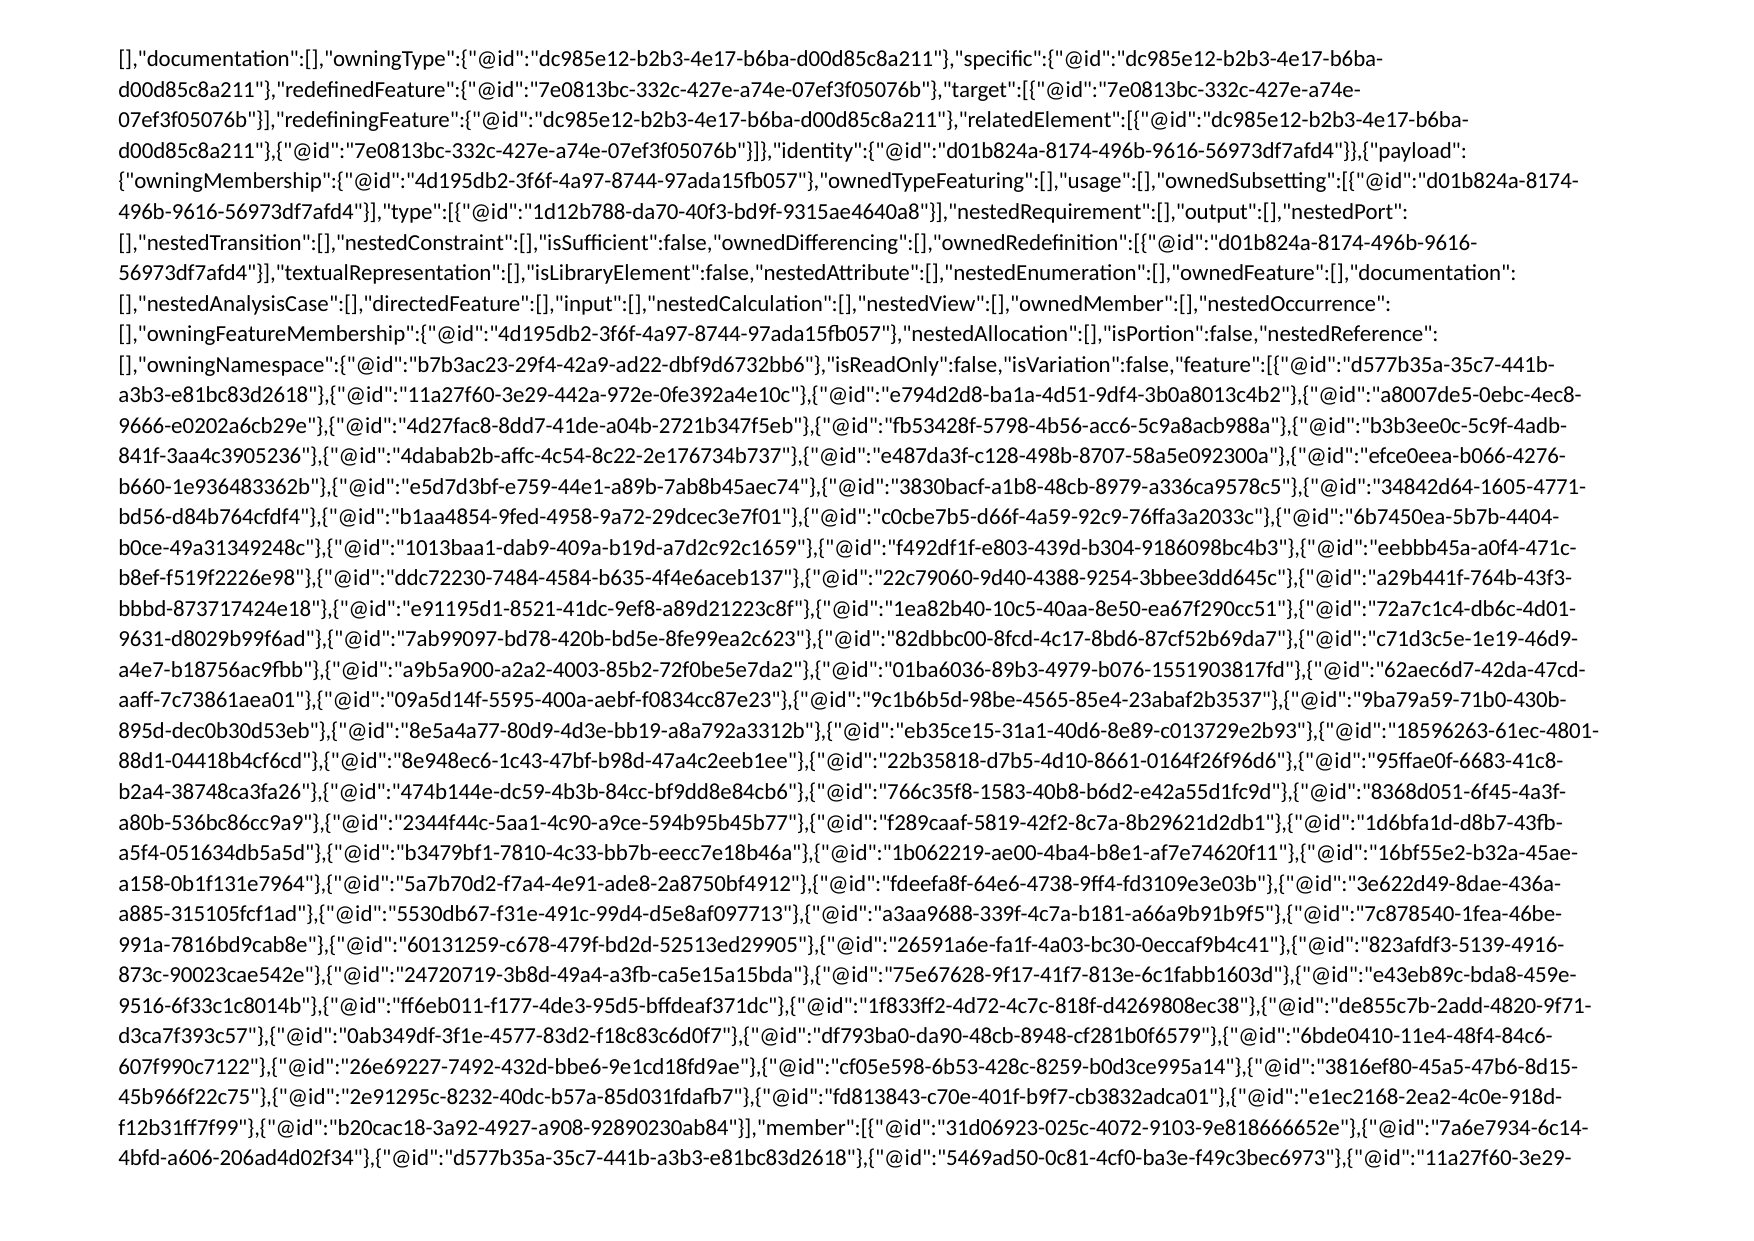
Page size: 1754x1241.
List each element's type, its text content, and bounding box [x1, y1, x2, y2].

text [],"documentation":[],"owningType":{"@id":"dc985e12-b2b3-4e17-b6ba-d00d85c8a211"},"specific":{"@id":"dc985e12-b2b3-4e17-b6ba-d00d85c8a211"},"redefinedFeature":{"@id":"7e0813bc-332c-427e-a74e-07ef3f05076b"},"target":[{"@id":"7e0813bc-332c-427e-a74e-07ef3f05076b"}],"redefiningFeature":{"@id":"dc985e12-b2b3-4e17-b6ba-d00d85c8a211"},"relatedElement":[{"@id":"dc985e12-b2b3-4e17-b6ba-d00d85c8a211"},{"@id":"7e0813bc-332c-427e-a74e-07ef3f05076b"}]},"identity":{"@id":"d01b824a-8174-496b-9616-56973df7afd4"}},{"payload":{"owningMembership":{"@id":"4d195db2-3f6f-4a97-8744-97ada15fb057"},"ownedTypeFeaturing":[],"usage":[],"ownedSubsetting":[{"@id":"d01b824a-8174-496b-9616-56973df7afd4"}],"type":[{"@id":"1d12b788-da70-40f3-bd9f-9315ae4640a8"}],"nestedRequirement":[],"output":[],"nestedPort":[],"nestedTransition":[],"nestedConstraint":[],"isSufficient":false,"ownedDifferencing":[],"ownedRedefinition":[{"@id":"d01b824a-8174-496b-9616-56973df7afd4"}],"textualRepresentation":[],"isLibraryElement":false,"nestedAttribute":[],"nestedEnumeration":[],"ownedFeature":[],"documentation":[],"nestedAnalysisCase":[],"directedFeature":[],"input":[],"nestedCalculation":[],"nestedView":[],"ownedMember":[],"nestedOccurrence":[],"owningFeatureMembership":{"@id":"4d195db2-3f6f-4a97-8744-97ada15fb057"},"nestedAllocation":[],"isPortion":false,"nestedReference":[],"owningNamespace":{"@id":"b7b3ac23-29f4-42a9-ad22-dbf9d6732bb6"},"isReadOnly":false,"isVariation":false,"feature":[{"@id":"d577b35a-35c7-441b-a3b3-e81bc83d2618"},{"@id":"11a27f60-3e29-442a-972e-0fe392a4e10c"},{"@id":"e794d2d8-ba1a-4d51-9df4-3b0a8013c4b2"},{"@id":"a8007de5-0ebc-4ec8-9666-e0202a6cb29e"},{"@id":"4d27fac8-8dd7-41de-a04b-2721b347f5eb"},{"@id":"fb53428f-5798-4b56-acc6-5c9a8acb988a"},{"@id":"b3b3ee0c-5c9f-4adb-841f-3aa4c3905236"},{"@id":"4dabab2b-affc-4c54-8c22-2e176734b737"},{"@id":"e487da3f-c128-498b-8707-58a5e092300a"},{"@id":"efce0eea-b066-4276-b660-1e936483362b"},{"@id":"e5d7d3bf-e759-44e1-a89b-7ab8b45aec74"},{"@id":"3830bacf-a1b8-48cb-8979-a336ca9578c5"},{"@id":"34842d64-1605-4771-bd56-d84b764cfdf4"},{"@id":"b1aa4854-9fed-4958-9a72-29dcec3e7f01"},{"@id":"c0cbe7b5-d66f-4a59-92c9-76ffa3a2033c"},{"@id":"6b7450ea-5b7b-4404-b0ce-49a31349248c"},{"@id":"1013baa1-dab9-409a-b19d-a7d2c92c1659"},{"@id":"f492df1f-e803-439d-b304-9186098bc4b3"},{"@id":"eebbb45a-a0f4-471c-b8ef-f519f2226e98"},{"@id":"ddc72230-7484-4584-b635-4f4e6aceb137"},{"@id":"22c79060-9d40-4388-9254-3bbee3dd645c"},{"@id":"a29b441f-764b-43f3-bbbd-873717424e18"},{"@id":"e91195d1-8521-41dc-9ef8-a89d21223c8f"},{"@id":"1ea82b40-10c5-40aa-8e50-ea67f290cc51"},{"@id":"72a7c1c4-db6c-4d01-9631-d8029b99f6ad"},{"@id":"7ab99097-bd78-420b-bd5e-8fe99ea2c623"},{"@id":"82dbbc00-8fcd-4c17-8bd6-87cf52b69da7"},{"@id":"c71d3c5e-1e19-46d9-a4e7-b18756ac9fbb"},{"@id":"a9b5a900-a2a2-4003-85b2-72f0be5e7da2"},{"@id":"01ba6036-89b3-4979-b076-1551903817fd"},{"@id":"62aec6d7-42da-47cd-aaff-7c73861aea01"},{"@id":"09a5d14f-5595-400a-aebf-f0834cc87e23"},{"@id":"9c1b6b5d-98be-4565-85e4-23abaf2b3537"},{"@id":"9ba79a59-71b0-430b-895d-dec0b30d53eb"},{"@id":"8e5a4a77-80d9-4d3e-bb19-a8a792a3312b"},{"@id":"eb35ce15-31a1-40d6-8e89-c013729e2b93"},{"@id":"18596263-61ec-4801-88d1-04418b4cf6cd"},{"@id":"8e948ec6-1c43-47bf-b98d-47a4c2eeb1ee"},{"@id":"22b35818-d7b5-4d10-8661-0164f26f96d6"},{"@id":"95ffae0f-6683-41c8-b2a4-38748ca3fa26"},{"@id":"474b144e-dc59-4b3b-84cc-bf9dd8e84cb6"},{"@id":"766c35f8-1583-40b8-b6d2-e42a55d1fc9d"},{"@id":"8368d051-6f45-4a3f-a80b-536bc86cc9a9"},{"@id":"2344f44c-5aa1-4c90-a9ce-594b95b45b77"},{"@id":"f289caaf-5819-42f2-8c7a-8b29621d2db1"},{"@id":"1d6bfa1d-d8b7-43fb-a5f4-051634db5a5d"},{"@id":"b3479bf1-7810-4c33-bb7b-eecc7e18b46a"},{"@id":"1b062219-ae00-4ba4-b8e1-af7e74620f11"},{"@id":"16bf55e2-b32a-45ae-a158-0b1f131e7964"},{"@id":"5a7b70d2-f7a4-4e91-ade8-2a8750bf4912"},{"@id":"fdeefa8f-64e6-4738-9ff4-fd3109e3e03b"},{"@id":"3e622d49-8dae-436a-a885-315105fcf1ad"},{"@id":"5530db67-f31e-491c-99d4-d5e8af097713"},{"@id":"a3aa9688-339f-4c7a-b181-a66a9b91b9f5"},{"@id":"7c878540-1fea-46be-991a-7816bd9cab8e"},{"@id":"60131259-c678-479f-bd2d-52513ed29905"},{"@id":"26591a6e-fa1f-4a03-bc30-0eccaf9b4c41"},{"@id":"823afdf3-5139-4916-873c-90023cae542e"},{"@id":"24720719-3b8d-49a4-a3fb-ca5e15a15bda"},{"@id":"75e67628-9f17-41f7-813e-6c1fabb1603d"},{"@id":"e43eb89c-bda8-459e-9516-6f33c1c8014b"},{"@id":"ff6eb011-f177-4de3-95d5-bffdeaf371dc"},{"@id":"1f833ff2-4d72-4c7c-818f-d4269808ec38"},{"@id":"de855c7b-2add-4820-9f71-d3ca7f393c57"},{"@id":"0ab349df-3f1e-4577-83d2-f18c83c6d0f7"},{"@id":"df793ba0-da90-48cb-8948-cf281b0f6579"},{"@id":"6bde0410-11e4-48f4-84c6-607f990c7122"},{"@id":"26e69227-7492-432d-bbe6-9e1cd18fd9ae"},{"@id":"cf05e598-6b53-428c-8259-b0d3ce995a14"},{"@id":"3816ef80-45a5-47b6-8d15-45b966f22c75"},{"@id":"2e91295c-8232-40dc-b57a-85d031fdafb7"},{"@id":"fd813843-c70e-401f-b9f7-cb3832adca01"},{"@id":"e1ec2168-2ea2-4c0e-918d-f12b31ff7f99"},{"@id":"b20cac18-3a92-4927-a908-92890230ab84"}],"member":[{"@id":"31d06923-025c-4072-9103-9e818666652e"},{"@id":"7a6e7934-6c14-4bfd-a606-206ad4d02f34"},{"@id":"d577b35a-35c7-441b-a3b3-e81bc83d2618"},{"@id":"5469ad50-0c81-4cf0-ba3e-f49c3bec6973"},{"@id":"11a27f60-3e29- [118, 44, 1606, 1172]
